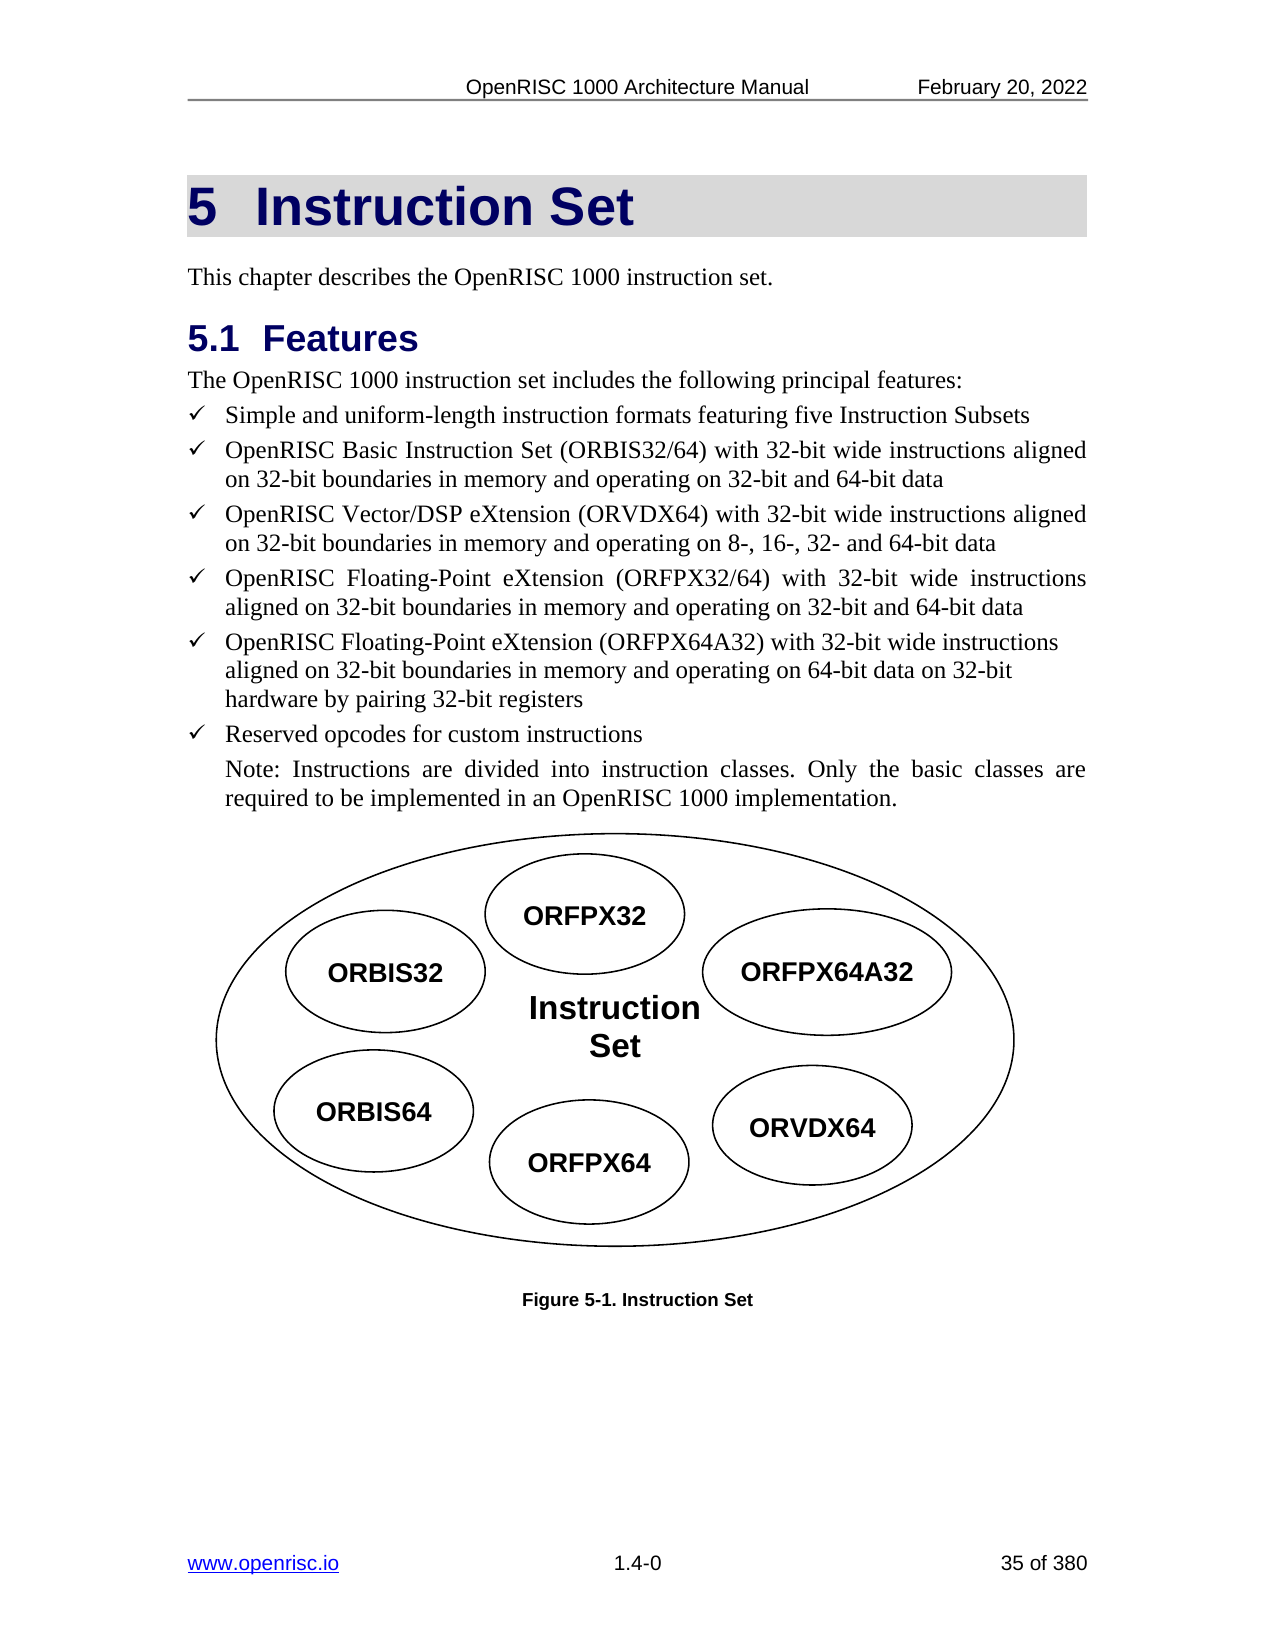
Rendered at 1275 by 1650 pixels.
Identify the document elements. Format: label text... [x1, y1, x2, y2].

subtitle Instruction Set [187, 175, 1087, 237]
list Reserved opcodes for custom instructions [187, 719, 1087, 748]
list Note: Instructions are divided into instruction classes. Only the basic classes are required to be implemented in an OpenRISC 1000 implementation. [187, 754, 1087, 812]
text The OpenRISC 1000 instruction set includes the following principal features: [187, 365, 1087, 394]
list OpenRISC Vector/DSP eXtension (ORVDX64) with 32-bit wide instructions aligned on 32-bit boundaries in memory and operating on 8-, 16-, 32- and 64-bit data [187, 499, 1087, 557]
text Figure 5-1. Instruction Set [187, 1288, 1087, 1310]
list OpenRISC Floating-Point eXtension (ORFPX64A32) with 32-bit wide instructions aligned on 32-bit boundaries in memory and operating on 64-bit data on 32-bit hardware by pairing 32-bit registers [187, 627, 1087, 713]
list OpenRISC Basic Instruction Set (ORBIS32/64) with 32-bit wide instructions aligned on 32-bit boundaries in memory and operating on 32-bit and 64-bit data [187, 435, 1087, 493]
list Simple and uniform-length instruction formats featuring five Instruction Subsets [187, 400, 1087, 429]
text This chapter describes the OpenRISC 1000 instruction set. [187, 262, 1087, 291]
subtitle Features [187, 316, 1087, 359]
list OpenRISC Floating-Point eXtension (ORFPX32/64) with 32-bit wide instructions aligned on 32-bit boundaries in memory and operating on 32-bit and 64-bit data [187, 563, 1087, 620]
